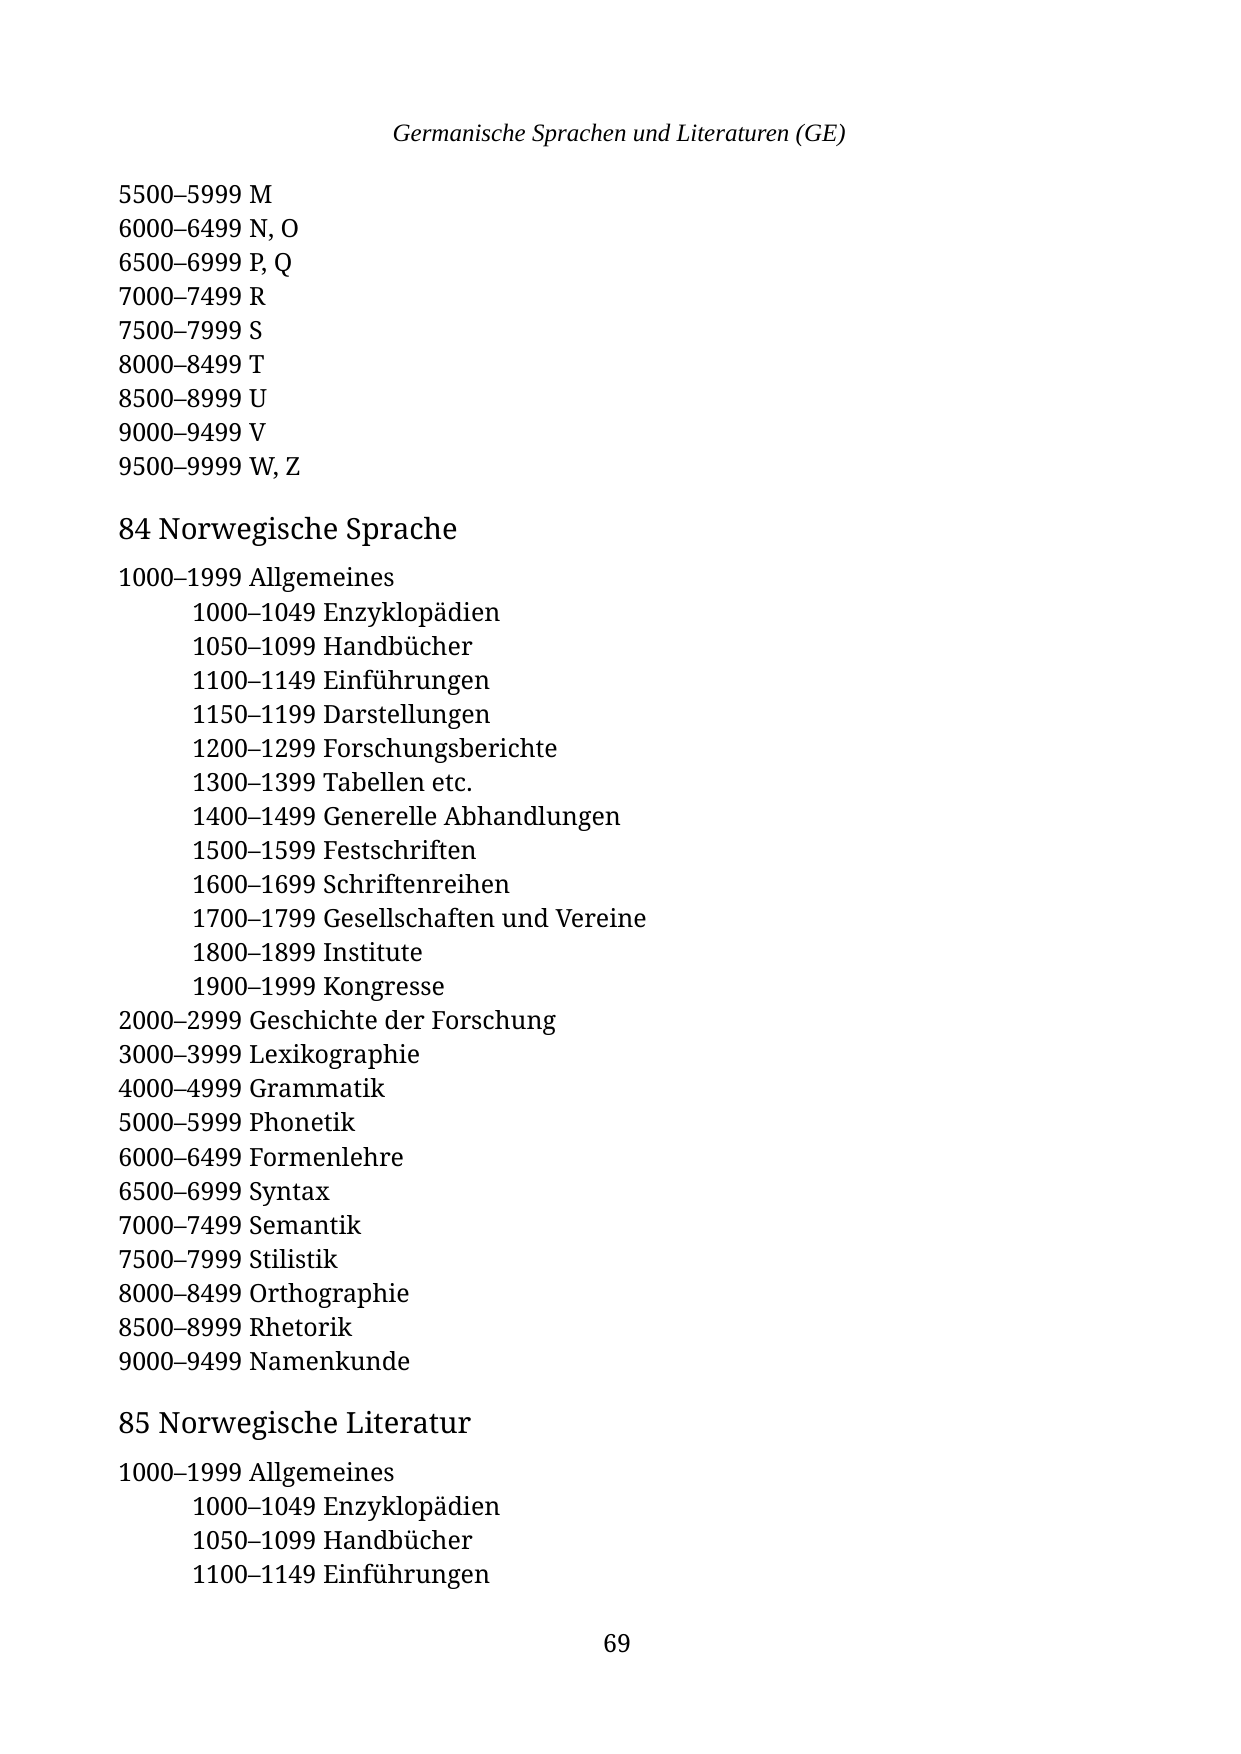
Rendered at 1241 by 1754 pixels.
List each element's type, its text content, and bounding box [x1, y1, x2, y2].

text 1050–1099 Handbücher [118, 1523, 1122, 1557]
text 1400–1499 Generelle Abhandlungen [118, 798, 1122, 833]
text 1100–1149 Einführungen [118, 662, 1122, 696]
text 9000–9499 Namenkunde [118, 1343, 1122, 1378]
text 4000–4999 Grammatik [118, 1071, 1122, 1105]
text 1900–1999 Kongresse [118, 969, 1122, 1003]
text 1300–1399 Tabellen etc. [118, 764, 1122, 798]
text 5000–5999 Phonetik [118, 1105, 1122, 1139]
text 6000–6499 N, O [118, 210, 1122, 244]
text 7000–7499 R [118, 278, 1122, 313]
text 1800–1899 Institute [118, 935, 1122, 969]
text 8000–8499 T [118, 347, 1122, 381]
text 1150–1199 Darstellungen [118, 696, 1122, 730]
text 7500–7999 Stilistik [118, 1241, 1122, 1275]
text 1700–1799 Gesellschaften und Vereine [118, 901, 1122, 935]
text 9000–9499 V [118, 415, 1122, 449]
text 1600–1699 Schriftenreihen [118, 867, 1122, 901]
subtitle 85 Norwegische Literatur [118, 1403, 1122, 1442]
text 8500–8999 U [118, 381, 1122, 415]
text 1000–1999 Allgemeines [118, 1455, 1122, 1489]
text 1000–1999 Allgemeines [118, 560, 1122, 594]
text 1050–1099 Handbücher [118, 628, 1122, 662]
text 7500–7999 S [118, 313, 1122, 347]
text 1100–1149 Einführungen [118, 1557, 1122, 1591]
text 8500–8999 Rhetorik [118, 1309, 1122, 1343]
text 5500–5999 M [118, 176, 1122, 210]
text 1000–1049 Enzyklopädien [118, 594, 1122, 628]
text 3000–3999 Lexikographie [118, 1037, 1122, 1071]
text 8000–8499 Orthographie [118, 1275, 1122, 1309]
text 6000–6499 Formenlehre [118, 1139, 1122, 1173]
text 6500–6999 Syntax [118, 1173, 1122, 1207]
text 2000–2999 Geschichte der Forschung [118, 1003, 1122, 1037]
text 9500–9999 W, Z [118, 449, 1122, 483]
text 1200–1299 Forschungsberichte [118, 730, 1122, 764]
subtitle 84 Norwegische Sprache [118, 508, 1122, 548]
text 1500–1599 Festschriften [118, 833, 1122, 867]
text 7000–7499 Semantik [118, 1207, 1122, 1241]
text 1000–1049 Enzyklopädien [118, 1489, 1122, 1523]
text 6500–6999 P, Q [118, 244, 1122, 278]
